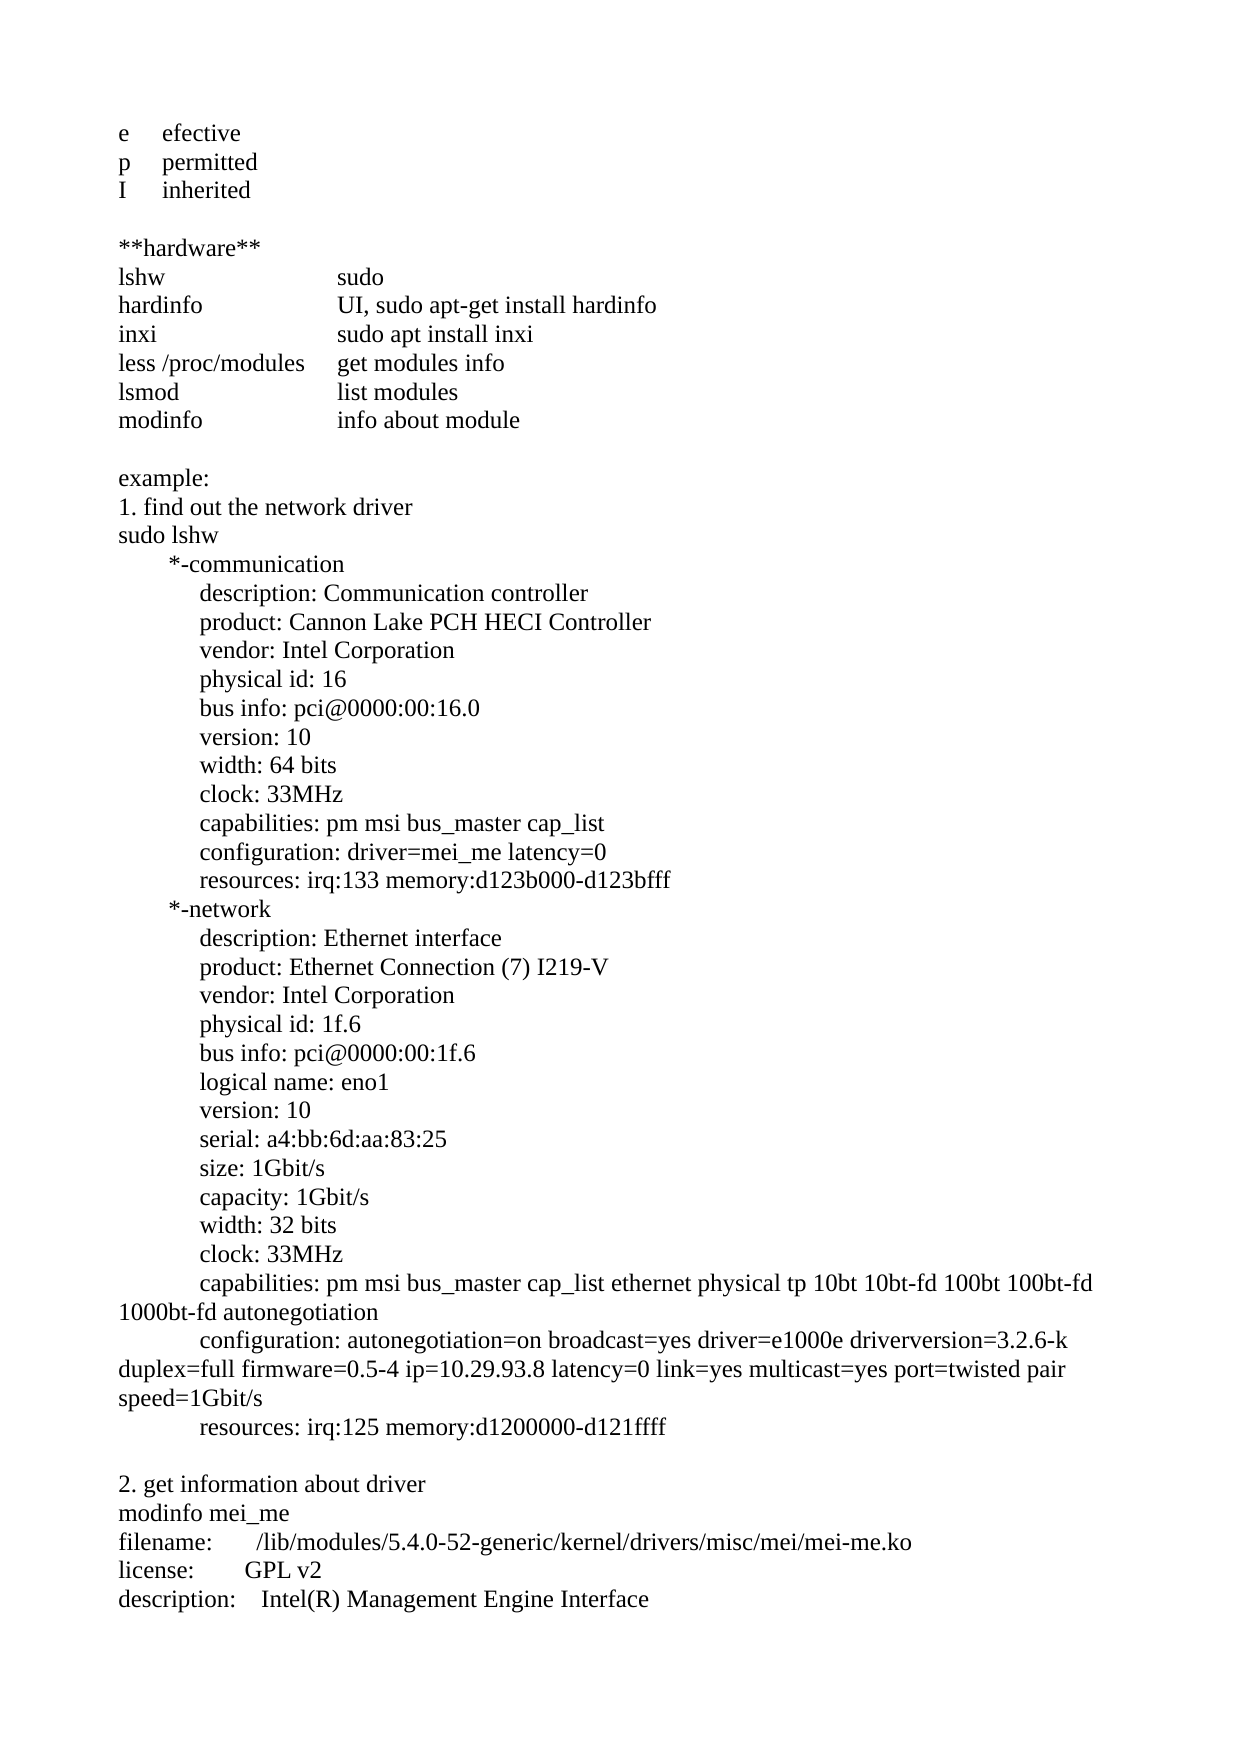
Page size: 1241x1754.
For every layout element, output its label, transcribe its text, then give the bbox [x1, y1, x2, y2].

text bus info: pci@0000:00:16.0 [118, 693, 1122, 722]
text 2. get information about driver [118, 1469, 1122, 1498]
text 1. find out the network driver [118, 492, 1122, 521]
text width: 32 bits [118, 1211, 1122, 1239]
text *-communication [118, 549, 1122, 578]
text version: 10 [118, 1096, 1122, 1124]
text physical id: 1f.6 [118, 1009, 1122, 1038]
text width: 64 bits [118, 751, 1122, 779]
text clock: 33MHz [118, 779, 1122, 808]
text logical name: eno1 [118, 1067, 1122, 1096]
text resources: irq:133 memory:d123b000-d123bfff [118, 866, 1122, 894]
text lsmod list modules [118, 377, 1122, 406]
text I inherited [118, 176, 1122, 204]
text capacity: 1Gbit/s [118, 1182, 1122, 1211]
text serial: a4:bb:6d:aa:83:25 [118, 1124, 1122, 1153]
text license: GPL v2 [118, 1556, 1122, 1584]
text filename: /lib/modules/5.4.0-52-generic/kernel/drivers/misc/mei/mei-me.ko [118, 1527, 1122, 1556]
text description: Intel(R) Management Engine Interface [118, 1584, 1122, 1613]
text configuration: driver=mei_me latency=0 [118, 837, 1122, 866]
text less /proc/modules get modules info [118, 348, 1122, 377]
text clock: 33MHz [118, 1239, 1122, 1268]
text product: Ethernet Connection (7) I219-V [118, 952, 1122, 981]
text *-network [118, 894, 1122, 923]
text sudo lshw [118, 521, 1122, 549]
text modinfo mei_me [118, 1498, 1122, 1527]
text size: 1Gbit/s [118, 1153, 1122, 1182]
text p permitted [118, 147, 1122, 176]
text product: Cannon Lake PCH HECI Controller [118, 607, 1122, 636]
text hardinfo UI, sudo apt-get install hardinfo [118, 291, 1122, 319]
text version: 10 [118, 722, 1122, 751]
text description: Communication controller [118, 578, 1122, 607]
text description: Ethernet interface [118, 923, 1122, 952]
text **hardware** [118, 233, 1122, 262]
text bus info: pci@0000:00:1f.6 [118, 1038, 1122, 1067]
text configuration: autonegotiation=on broadcast=yes driver=e1000e driverversion=3.2.6-k duplex=full firmware=0.5-4 ip=10.29.93.8 latency=0 link=yes multicast=yes port=twisted pair speed=1Gbit/s [118, 1326, 1122, 1412]
text lshw sudo [118, 262, 1122, 291]
text capabilities: pm msi bus_master cap_list ethernet physical tp 10bt 10bt-fd 100bt 100bt-fd 1000bt-fd autonegotiation [118, 1268, 1122, 1326]
text physical id: 16 [118, 664, 1122, 693]
text inxi sudo apt install inxi [118, 319, 1122, 348]
text capabilities: pm msi bus_master cap_list [118, 808, 1122, 837]
text modinfo info about module [118, 406, 1122, 434]
text e efective [118, 118, 1122, 147]
text example: [118, 463, 1122, 492]
text vendor: Intel Corporation [118, 981, 1122, 1009]
text resources: irq:125 memory:d1200000-d121ffff [118, 1412, 1122, 1441]
text vendor: Intel Corporation [118, 636, 1122, 664]
